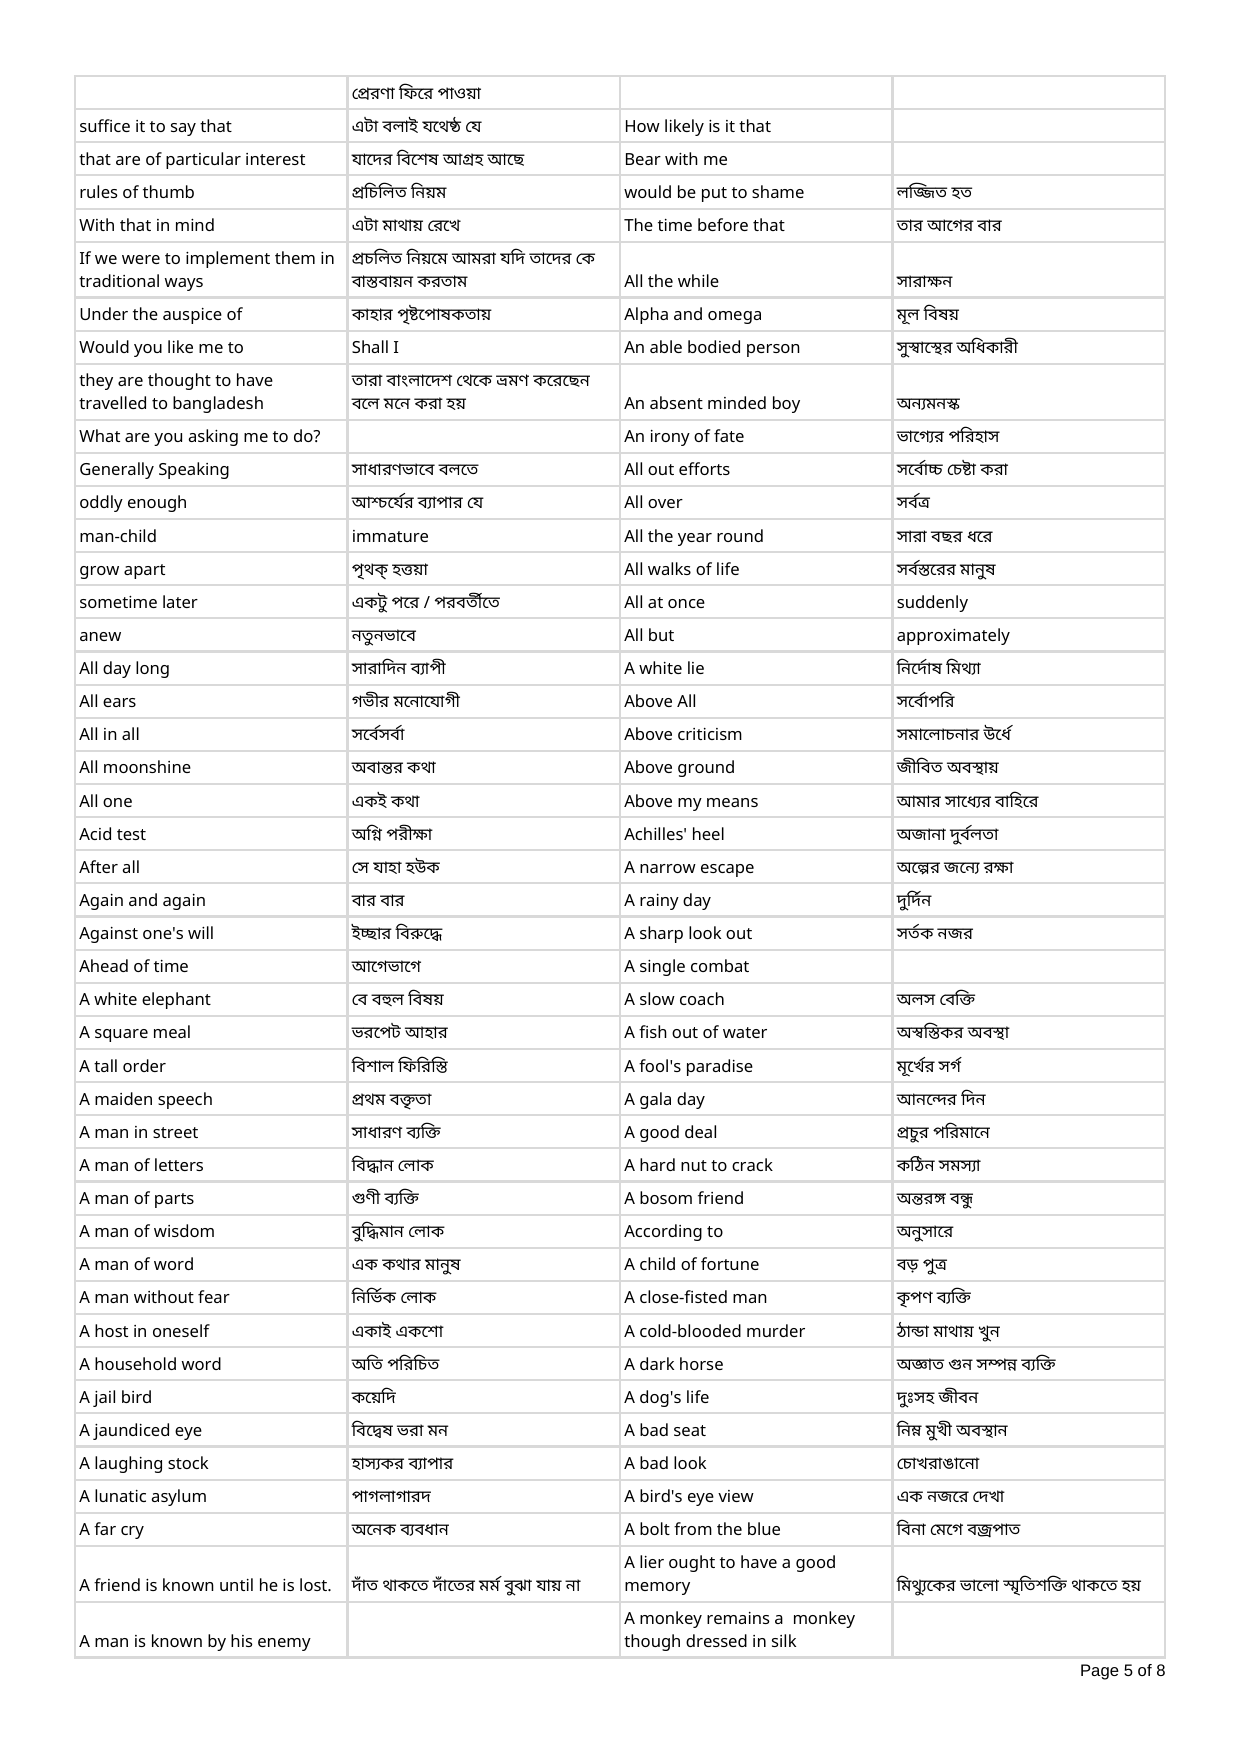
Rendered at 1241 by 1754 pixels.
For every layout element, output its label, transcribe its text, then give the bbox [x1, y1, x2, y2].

table_cell ঠান্ডা মাথায় খুন [894, 1315, 1164, 1346]
table_cell নতুনভাবে [349, 619, 619, 650]
table_cell All ears [76, 686, 346, 717]
table_cell Again and again [76, 884, 346, 915]
table_cell A laughing stock [76, 1448, 346, 1478]
table_cell সুস্বাস্থের অধিকারী [894, 332, 1164, 363]
table_cell All the while [621, 243, 891, 296]
table_cell Above criticism [621, 719, 891, 750]
table_cell সমালোচনার উর্ধে [894, 719, 1164, 750]
table_cell তারা বাংলাদেশ থেকে ভ্রমণ করেছেন বলে মনে করা হয় [349, 365, 619, 418]
table_cell would be put to shame [621, 176, 891, 207]
table_cell A friend is known until he is lost. [76, 1547, 346, 1601]
table_cell গভীর মনোযোগী [349, 686, 619, 717]
table_cell সর্বস্তরের মানুষ [894, 553, 1164, 584]
table_cell Would you like me to [76, 332, 346, 363]
table_cell অজানা দুর্বলতা [894, 818, 1164, 849]
table_cell অনেক ব্যবধান [349, 1514, 619, 1545]
table_cell ভরপেট আহার [349, 1017, 619, 1048]
table_cell দুঃসহ জীবন [894, 1381, 1164, 1412]
table_cell If we were to implement them in traditional ways [76, 243, 346, 296]
table_cell প্রচুর পরিমানে [894, 1116, 1164, 1147]
table_cell A jail bird [76, 1381, 346, 1412]
table_cell they are thought to have travelled to bangladesh [76, 365, 346, 418]
table_cell anew [76, 619, 346, 650]
table_cell সাধারণভাবে বলতে [349, 454, 619, 485]
table_cell A bird's eye view [621, 1481, 891, 1512]
table_cell সর্বোপরি [894, 686, 1164, 717]
table_cell A cold-blooded murder [621, 1315, 891, 1346]
table_cell অলস বেক্তি [894, 984, 1164, 1015]
table_cell নিম্ন মুখী অবস্থান [894, 1414, 1164, 1445]
table_cell All over [621, 487, 891, 518]
table_cell Acid test [76, 818, 346, 849]
table_cell প্রচিলিত নিয়ম [349, 176, 619, 207]
table_cell নির্দোষ মিথ্যা [894, 653, 1164, 683]
table_cell grow apart [76, 553, 346, 584]
table_cell A dark horse [621, 1348, 891, 1379]
table_cell সারাক্ষন [894, 243, 1164, 296]
table_cell A single combat [621, 951, 891, 982]
table_cell নির্ভিক লোক [349, 1282, 619, 1313]
table_cell গুণী ব্যক্তি [349, 1183, 619, 1213]
table_cell এক নজরে দেখা [894, 1481, 1164, 1512]
table_cell [894, 77, 1164, 108]
table_cell [894, 1603, 1164, 1656]
table_cell Achilles' heel [621, 818, 891, 849]
table_cell একই কথা [349, 785, 619, 816]
table_cell A man of letters [76, 1149, 346, 1180]
table_cell A bad look [621, 1448, 891, 1478]
table_cell কঠিন সমস্যা [894, 1149, 1164, 1180]
table_cell A hard nut to crack [621, 1149, 891, 1180]
table_cell All one [76, 785, 346, 816]
table_cell অস্বস্তিকর অবস্থা [894, 1017, 1164, 1048]
table_cell [894, 110, 1164, 141]
table_cell A fool's paradise [621, 1050, 891, 1081]
table_cell A narrow escape [621, 851, 891, 882]
table_cell rules of thumb [76, 176, 346, 207]
table_cell পৃথক্ হত্তয়া [349, 553, 619, 584]
table_cell অনুসারে [894, 1216, 1164, 1247]
table_cell immature [349, 520, 619, 551]
table_cell অজ্ঞাত গুন সম্পন্ন ব্যক্তি [894, 1348, 1164, 1379]
table_cell এটা মাথায় রেখে [349, 210, 619, 241]
table_cell Above my means [621, 785, 891, 816]
table_cell A lunatic asylum [76, 1481, 346, 1512]
table_cell অন্তরঙ্গ বন্ধু [894, 1183, 1164, 1213]
table_cell that are of particular interest [76, 143, 346, 174]
table_cell A far cry [76, 1514, 346, 1545]
table_cell একটু পরে / পরবর্তীতে [349, 586, 619, 617]
table_cell Against one's will [76, 918, 346, 948]
table_cell দাঁত থাকতে দাঁতের মর্ম বুঝা যায় না [349, 1547, 619, 1601]
table_cell An irony of fate [621, 421, 891, 452]
table_cell Generally Speaking [76, 454, 346, 485]
table_cell প্রথম বক্তৃতা [349, 1083, 619, 1114]
table_cell All moonshine [76, 752, 346, 783]
table_cell বুদ্ধিমান লোক [349, 1216, 619, 1247]
table_cell How likely is it that [621, 110, 891, 141]
table_cell A white elephant [76, 984, 346, 1015]
table_cell কাহার পৃষ্টপোষকতায় [349, 299, 619, 329]
table_cell সর্তক নজর [894, 918, 1164, 948]
table_cell সে যাহা হউক [349, 851, 619, 882]
table_cell [894, 951, 1164, 982]
table_cell [621, 77, 891, 108]
table_cell All but [621, 619, 891, 650]
table_cell অগ্নি পরীক্ষা [349, 818, 619, 849]
table_cell All walks of life [621, 553, 891, 584]
table_cell A dog's life [621, 1381, 891, 1412]
table_cell আগেভাগে [349, 951, 619, 982]
table_cell [76, 77, 346, 108]
table_cell A bolt from the blue [621, 1514, 891, 1545]
table_cell এক কথার মানুষ [349, 1249, 619, 1280]
table_cell A lier ought to have a good memory [621, 1547, 891, 1601]
table_cell A monkey remains a monkey though dressed in silk [621, 1603, 891, 1656]
table_cell অতি পরিচিত [349, 1348, 619, 1379]
table_cell দুর্দিন [894, 884, 1164, 915]
table_cell oddly enough [76, 487, 346, 518]
table_cell পাগলাগারদ [349, 1481, 619, 1512]
table_cell sometime later [76, 586, 346, 617]
table_cell All the year round [621, 520, 891, 551]
table_cell অল্পের জন্যে রক্ষা [894, 851, 1164, 882]
table_cell All in all [76, 719, 346, 750]
table_cell আমার সাধ্যের বাহিরে [894, 785, 1164, 816]
table_cell man-child [76, 520, 346, 551]
table_cell মূর্খের সর্গ [894, 1050, 1164, 1081]
table_cell suffice it to say that [76, 110, 346, 141]
table_cell যাদের বিশেষ আগ্রহ আছে [349, 143, 619, 174]
table_cell approximately [894, 619, 1164, 650]
table_cell According to [621, 1216, 891, 1247]
table_cell বে বহুল বিষয় [349, 984, 619, 1015]
table_cell An absent minded boy [621, 365, 891, 418]
table_cell বড় পুত্র [894, 1249, 1164, 1280]
table_cell An able bodied person [621, 332, 891, 363]
table_cell আশ্চর্যের ব্যাপার যে [349, 487, 619, 518]
table_cell সারা বছর ধরে [894, 520, 1164, 551]
table_cell [349, 1603, 619, 1656]
table_cell A man of parts [76, 1183, 346, 1213]
table_cell A gala day [621, 1083, 891, 1114]
table_cell [349, 421, 619, 452]
table_cell A bad seat [621, 1414, 891, 1445]
table_cell Shall I [349, 332, 619, 363]
table_cell মূল বিষয় [894, 299, 1164, 329]
table_cell হাস্যকর ব্যাপার [349, 1448, 619, 1478]
table_cell লজ্জিত হত [894, 176, 1164, 207]
table_cell A man without fear [76, 1282, 346, 1313]
table_cell A rainy day [621, 884, 891, 915]
table_cell মিথ্যুকের ভালো স্মৃতিশক্তি থাকতে হয় [894, 1547, 1164, 1601]
table_cell ভাগ্যের পরিহাস [894, 421, 1164, 452]
table_cell What are you asking me to do? [76, 421, 346, 452]
table_cell Bear with me [621, 143, 891, 174]
table_cell প্রেরণা ফিরে পাওয়া [349, 77, 619, 108]
table_cell A man of wisdom [76, 1216, 346, 1247]
table_cell Above All [621, 686, 891, 717]
table_cell A host in oneself [76, 1315, 346, 1346]
table_cell সাধারণ ব্যক্তি [349, 1116, 619, 1147]
table_cell আনন্দের দিন [894, 1083, 1164, 1114]
table_cell A man is known by his enemy [76, 1603, 346, 1656]
table_cell Alpha and omega [621, 299, 891, 329]
table_cell A sharp look out [621, 918, 891, 948]
table_cell suddenly [894, 586, 1164, 617]
table_cell বিশাল ফিরিস্তি [349, 1050, 619, 1081]
table_cell চোখরাঙানো [894, 1448, 1164, 1478]
table_cell A maiden speech [76, 1083, 346, 1114]
table_cell A square meal [76, 1017, 346, 1048]
table_cell A close-fisted man [621, 1282, 891, 1313]
table_cell A household word [76, 1348, 346, 1379]
table_cell A bosom friend [621, 1183, 891, 1213]
table_cell সর্বত্র [894, 487, 1164, 518]
table_cell A man in street [76, 1116, 346, 1147]
table_cell বিদ্ধান লোক [349, 1149, 619, 1180]
table_cell After all [76, 851, 346, 882]
table_cell With that in mind [76, 210, 346, 241]
table_cell Under the auspice of [76, 299, 346, 329]
table_cell কৃপণ ব্যক্তি [894, 1282, 1164, 1313]
table_cell A fish out of water [621, 1017, 891, 1048]
table_cell ইচ্ছার বিরুদ্ধে [349, 918, 619, 948]
table_cell A child of fortune [621, 1249, 891, 1280]
table_cell A man of word [76, 1249, 346, 1280]
table_cell বিদ্বেষ ভরা মন [349, 1414, 619, 1445]
table_cell সর্বেসর্বা [349, 719, 619, 750]
table_cell বিনা মেগে বজ্রপাত [894, 1514, 1164, 1545]
table_cell A white lie [621, 653, 891, 683]
table_cell প্রচলিত নিয়মে আমরা যদি তাদের কে বাস্তবায়ন করতাম [349, 243, 619, 296]
table_cell All at once [621, 586, 891, 617]
table_cell সর্বোচ্চ চেষ্টা করা [894, 454, 1164, 485]
table_cell Above ground [621, 752, 891, 783]
table_cell A good deal [621, 1116, 891, 1147]
table_cell বার বার [349, 884, 619, 915]
table_cell A jaundiced eye [76, 1414, 346, 1445]
table_cell A slow coach [621, 984, 891, 1015]
table_cell একাই একশো [349, 1315, 619, 1346]
table_cell কয়েদি [349, 1381, 619, 1412]
table_cell অন্যমনস্ক [894, 365, 1164, 418]
table_cell এটা বলাই যথেষ্ঠ যে [349, 110, 619, 141]
table_cell All day long [76, 653, 346, 683]
table_cell জীবিত অবস্থায় [894, 752, 1164, 783]
table_cell The time before that [621, 210, 891, 241]
table_cell তার আগের বার [894, 210, 1164, 241]
table_cell সারাদিন ব্যাপী [349, 653, 619, 683]
table_cell [894, 143, 1164, 174]
table_cell Ahead of time [76, 951, 346, 982]
table_cell A tall order [76, 1050, 346, 1081]
table_cell অবান্তর কথা [349, 752, 619, 783]
table_cell All out efforts [621, 454, 891, 485]
